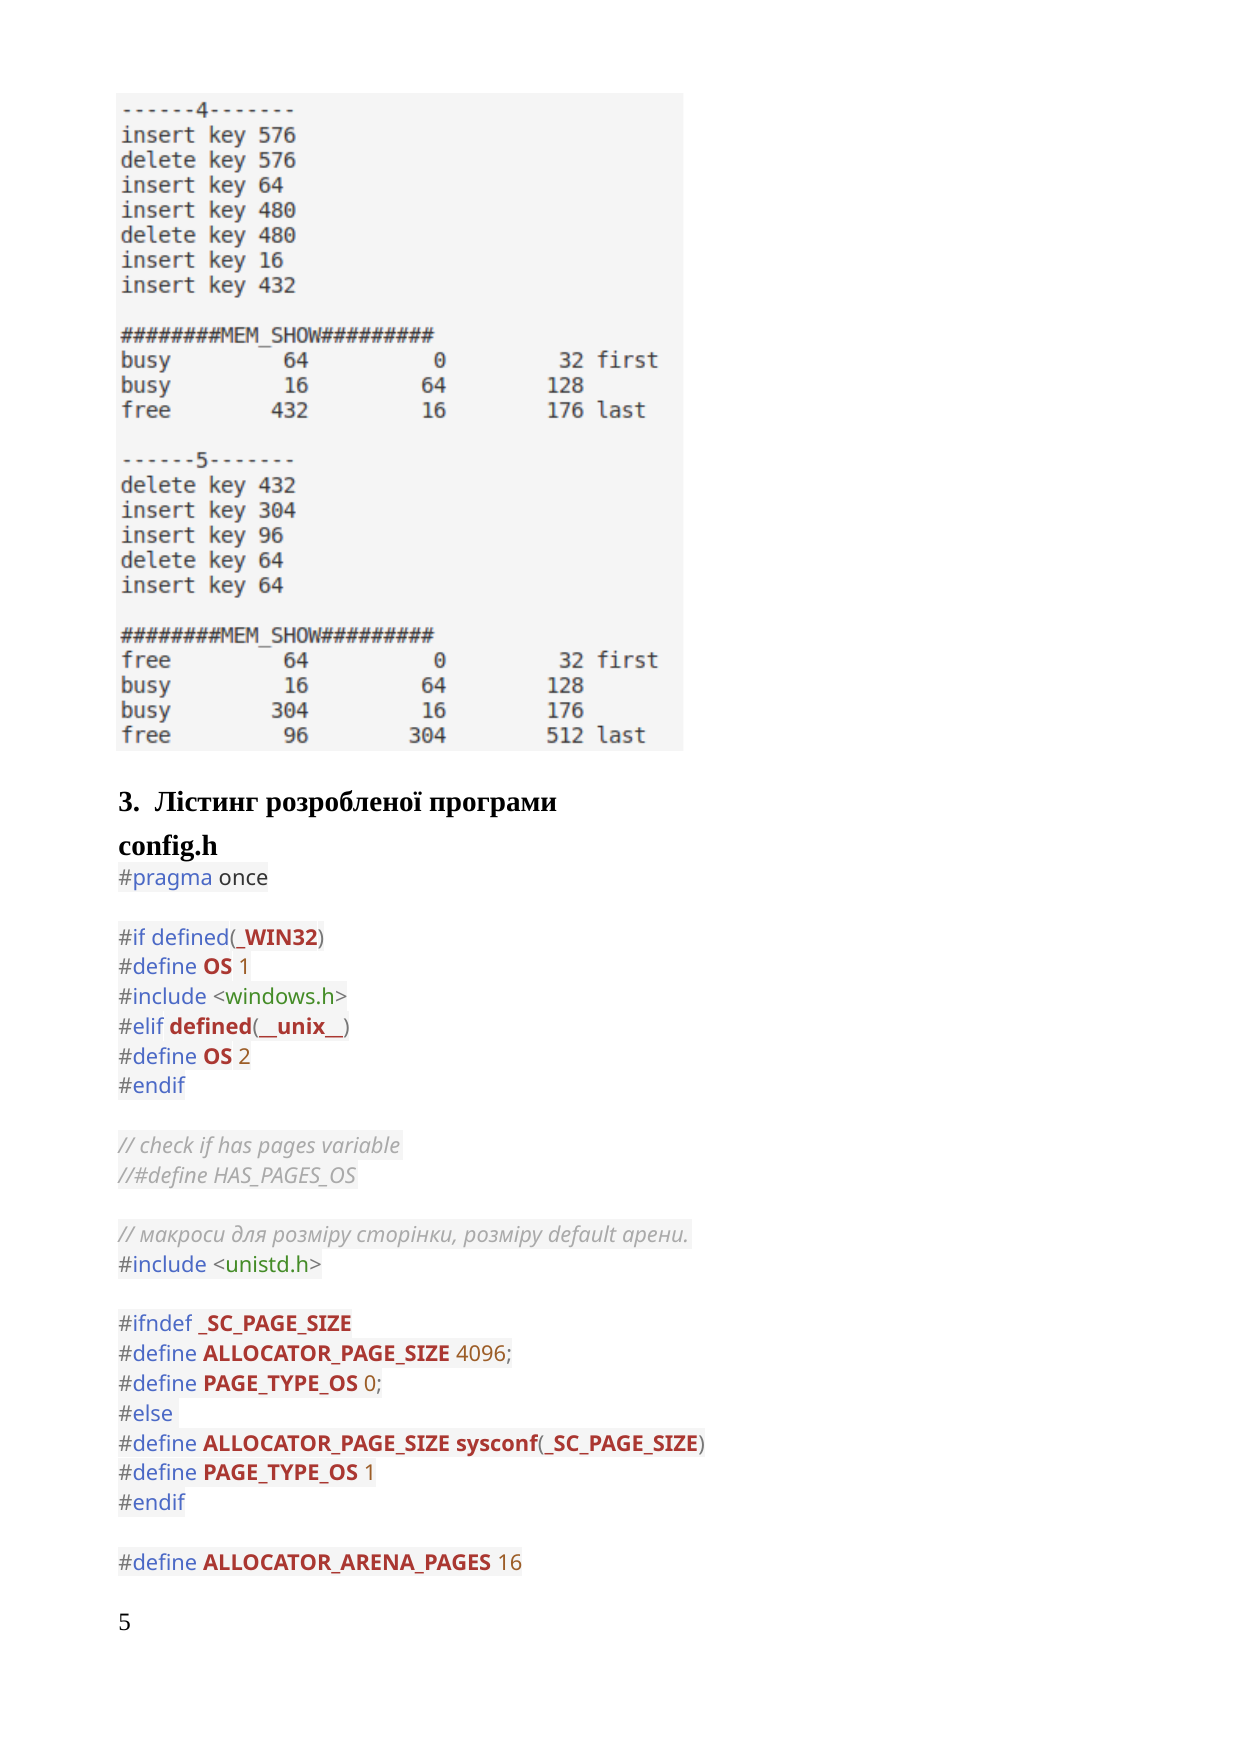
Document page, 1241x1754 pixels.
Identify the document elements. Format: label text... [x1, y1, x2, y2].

text #define OS 1 [118, 951, 1122, 981]
text #define ALLOCATOR_PAGE_SIZE 4096; [118, 1338, 1122, 1368]
text #define PAGE_TYPE_OS 0; [118, 1368, 1122, 1398]
text #elif defined(__unix__) [118, 1011, 1122, 1041]
text #ifndef _SC_PAGE_SIZE [118, 1308, 1122, 1338]
text #define OS 2 [118, 1041, 1122, 1070]
text // check if has pages variable [118, 1130, 1122, 1160]
picture [116, 93, 684, 751]
text #include <windows.h> [118, 981, 1122, 1011]
text #include <unistd.h> [118, 1249, 1122, 1279]
text #define PAGE_TYPE_OS 1 [118, 1457, 1122, 1487]
text #define ALLOCATOR_PAGE_SIZE sysconf(_SC_PAGE_SIZE) [118, 1428, 1122, 1457]
text #endif [118, 1487, 1122, 1517]
text // макроси для розміру сторінки, розміру default арени. [118, 1219, 1122, 1249]
text #endif [118, 1070, 1122, 1100]
text #pragma once [118, 862, 1122, 892]
text #define ALLOCATOR_ARENA_PAGES 16 [118, 1547, 1122, 1576]
text //#define HAS_PAGES_OS [118, 1160, 1122, 1189]
text #else [118, 1398, 1122, 1428]
text 3. Лістинг розробленої програми [118, 784, 1122, 818]
text config.h [118, 828, 1122, 862]
text #if defined(_WIN32) [118, 921, 1122, 951]
